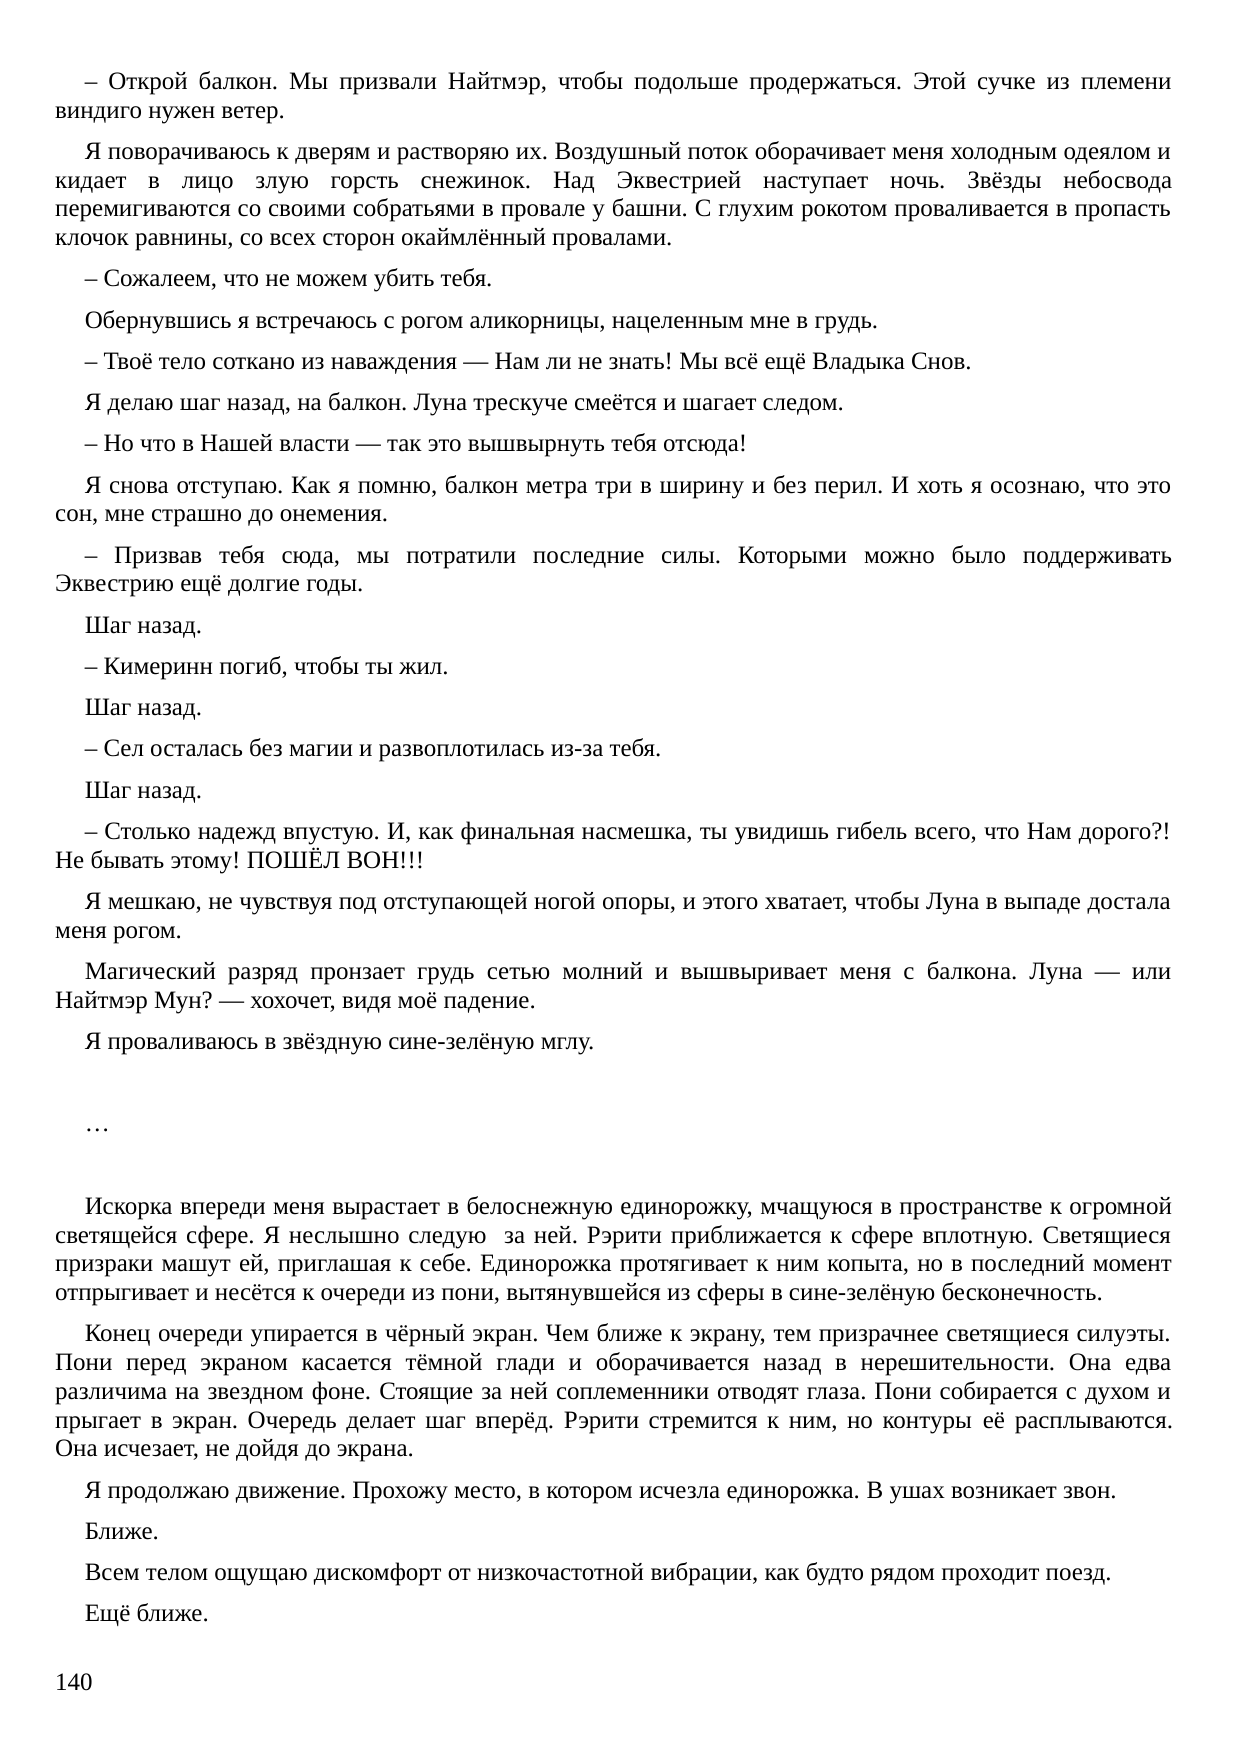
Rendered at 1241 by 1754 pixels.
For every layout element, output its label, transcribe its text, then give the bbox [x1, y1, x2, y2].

text – Кимеринн погиб, чтобы ты жил. [55, 651, 1173, 680]
text Шаг назад. [55, 775, 1173, 803]
text Всем телом ощущаю дискомфорт от низкочастотной вибрации, как будто рядом проходит поезд. [55, 1557, 1173, 1586]
text Шаг назад. [55, 692, 1173, 721]
text … [55, 1108, 1173, 1137]
text Ещё ближе. [55, 1598, 1173, 1627]
text Обернувшись я встречаюсь с рогом аликорницы, нацеленным мне в грудь. [55, 305, 1173, 333]
text Я делаю шаг назад, на балкон. Луна трескуче смеётся и шагает следом. [55, 387, 1173, 416]
text Магический разряд пронзает грудь сетью молний и вышвыривает меня с балкона. Луна — или Найтмэр Мун? — хохочет, видя моё падение. [55, 956, 1173, 1013]
text Я поворачиваюсь к дверям и растворяю их. Воздушный поток оборачивает меня холодным одеялом и кидает в лицо злую горсть снежинок. Над Эквестрией наступает ночь. Звёзды небосвода перемигиваются со своими собратьями в провале у башни. С глухим рокотом проваливается в пропасть клочок равнины, со всех сторон окаймлённый провалами. [55, 136, 1173, 251]
text – Сожалеем, что не можем убить тебя. [55, 263, 1173, 292]
text Я проваливаюсь в звёздную сине-зелёную мглу. [55, 1026, 1173, 1055]
text Искорка впереди меня вырастает в белоснежную единорожку, мчащуюся в пространстве к огромной светящейся сфере. Я неслышно следую за ней. Рэрити приближается к сфере вплотную. Светящиеся призраки машут ей, приглашая к себе. Единорожка протягивает к ним копыта, но в последний момент отпрыгивает и несётся к очереди из пони, вытянувшейся из сферы в сине-зелёную бесконечность. [55, 1191, 1173, 1306]
text – Но что в Нашей власти — так это вышвырнуть тебя отсюда! [55, 428, 1173, 457]
text – Столько надежд впустую. И, как финальная насмешка, ты увидишь гибель всего, что Нам дорого?! Не бывать этому! ПОШЁЛ ВОН!!! [55, 816, 1173, 873]
text Шаг назад. [55, 610, 1173, 638]
text – Сел осталась без магии и развоплотилась из-за тебя. [55, 733, 1173, 762]
text Конец очереди упирается в чёрный экран. Чем ближе к экрану, тем призрачнее светящиеся силуэты. Пони перед экраном касается тёмной глади и оборачивается назад в нерешительности. Она едва различима на звездном фоне. Стоящие за ней соплеменники отводят глаза. Пони собирается с духом и прыгает в экран. Очередь делает шаг вперёд. Рэрити стремится к ним, но контуры её расплываются. Она исчезает, не дойдя до экрана. [55, 1318, 1173, 1462]
text – Твоё тело соткано из наваждения — Нам ли не знать! Мы всё ещё Владыка Снов. [55, 346, 1173, 375]
text Я мешкаю, не чувствуя под отступающей ногой опоры, и этого хватает, чтобы Луна в выпаде достала меня рогом. [55, 886, 1173, 943]
text Ближе. [55, 1516, 1173, 1545]
text – Призвав тебя сюда, мы потратили последние силы. Которыми можно было поддерживать Эквестрию ещё долгие годы. [55, 540, 1173, 597]
text Я снова отступаю. Как я помню, балкон метра три в ширину и без перил. И хоть я осознаю, что это сон, мне страшно до онемения. [55, 470, 1173, 527]
text – Открой балкон. Мы призвали Найтмэр, чтобы подольше продержаться. Этой сучке из племени виндиго нужен ветер. [55, 66, 1173, 123]
text Я продолжаю движение. Прохожу место, в котором исчезла единорожка. В ушах возникает звон. [55, 1475, 1173, 1503]
